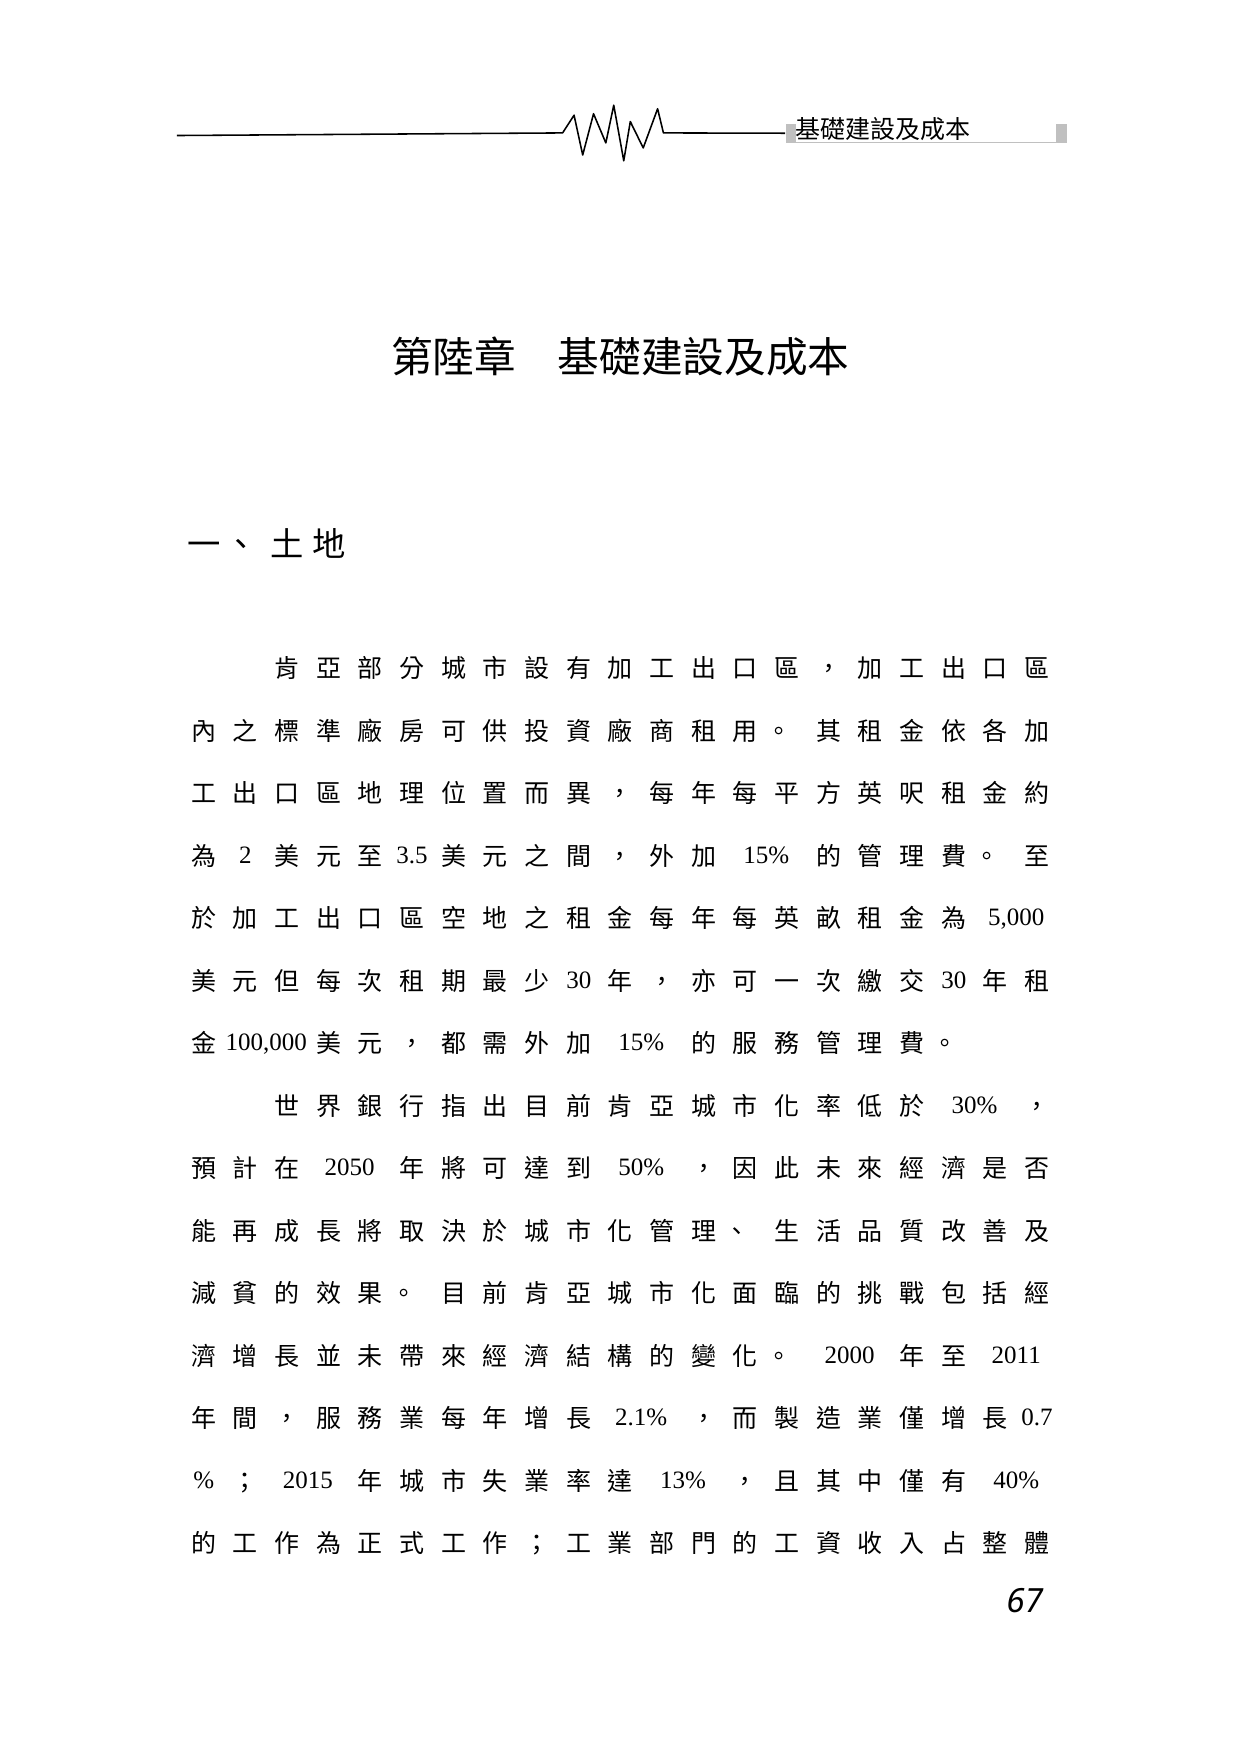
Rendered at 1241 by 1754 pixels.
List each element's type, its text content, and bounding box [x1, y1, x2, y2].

text 一、土地 [183, 500, 1058, 563]
text 第陸章 基礎建設及成本 [183, 313, 1058, 375]
text 肯亞部分城市設有加工出口區，加工出口區內之標準廠房可供投資廠商租用。其租金依各加工出口區地理位置而異，每年每平方英呎租金約為2美元至3.5美元之間，外加15%的管理費。至於加工出口區空地之租金每年每英畝租金為5,000美元但每次租期最少30年，亦可一次繳交30年租金100,000美元，都需外加15%的服務管理費。 [183, 625, 1058, 1063]
text 世界銀行指出目前肯亞城市化率低於30%，預計在2050年將可達到50%，因此未來經濟是否能再成長將取決於城市化管理、生活品質改善及減貧的效果。目前肯亞城市化面臨的挑戰包括經濟增長並未帶來經濟結構的變化。2000年至2011年間，服務業每年增長2.1%，而製造業僅增長0.7%；2015年城市失業率達13%，且其中僅有40%的工作為正式工作；工業部門的工資收入占整體 [183, 1063, 1058, 1563]
